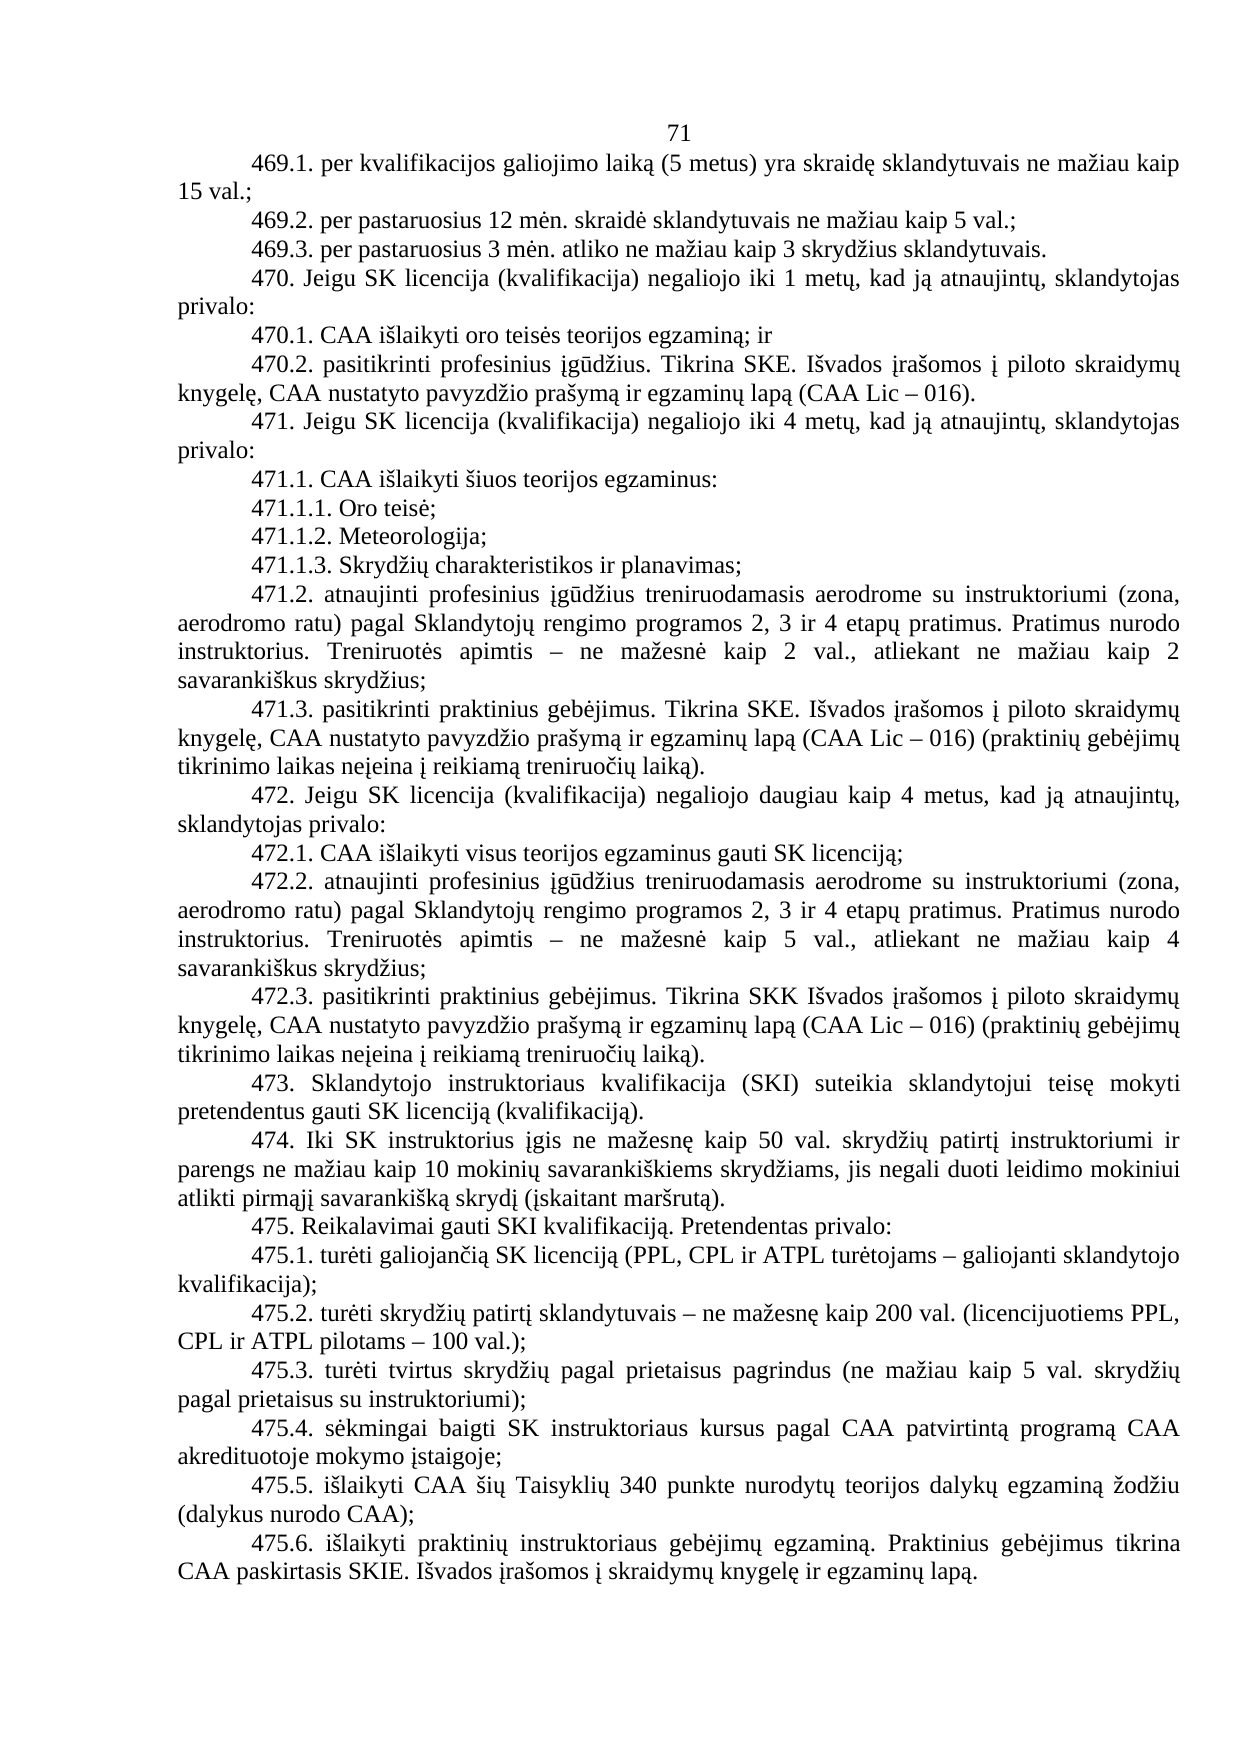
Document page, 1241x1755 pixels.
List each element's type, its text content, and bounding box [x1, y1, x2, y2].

text 472.1. CAA išlaikyti visus teorijos egzaminus gauti SK licenciją; [177, 838, 1181, 866]
text 469.3. per pastaruosius 3 mėn. atliko ne mažiau kaip 3 skrydžius sklandytuvais. [177, 234, 1181, 263]
text 470.2. pasitikrinti profesinius įgūdžius. Tikrina SKE. Išvados įrašomos į piloto skraidymų knygelę, CAA nustatyto pavyzdžio prašymą ir egzaminų lapą (CAA Lic – 016). [177, 349, 1181, 406]
text 471. Jeigu SK licencija (kvalifikacija) negaliojo iki 4 metų, kad ją atnaujintų, sklandytojas privalo: [177, 406, 1181, 464]
text 473. Sklandytojo instruktoriaus kvalifikacija (SKI) suteikia sklandytojui teisę mokyti pretendentus gauti SK licenciją (kvalifikaciją). [177, 1068, 1181, 1125]
text 475. Reikalavimai gauti SKI kvalifikaciją. Pretendentas privalo: [177, 1211, 1181, 1240]
text 475.1. turėti galiojančią SK licenciją (PPL, CPL ir ATPL turėtojams – galiojanti sklandytojo kvalifikacija); [177, 1240, 1181, 1298]
text 475.6. išlaikyti praktinių instruktoriaus gebėjimų egzaminą. Praktinius gebėjimus tikrina CAA paskirtasis SKIE. Išvados įrašomos į skraidymų knygelę ir egzaminų lapą. [177, 1528, 1181, 1585]
text 472.2. atnaujinti profesinius įgūdžius treniruodamasis aerodrome su instruktoriumi (zona, aerodromo ratu) pagal Sklandytojų rengimo programos 2, 3 ir 4 etapų pratimus. Pratimus nurodo instruktorius. Treniruotės apimtis – ne mažesnė kaip 5 val., atliekant ne mažiau kaip 4 savarankiškus skrydžius; [177, 866, 1181, 981]
text 472.3. pasitikrinti praktinius gebėjimus. Tikrina SKK Išvados įrašomos į piloto skraidymų knygelę, CAA nustatyto pavyzdžio prašymą ir egzaminų lapą (CAA Lic – 016) (praktinių gebėjimų tikrinimo laikas neįeina į reikiamą treniruočių laiką). [177, 981, 1181, 1068]
text 471.1.1. Oro teisė; [177, 493, 1181, 521]
text 474. Iki SK instruktorius įgis ne mažesnę kaip 50 val. skrydžių patirtį instruktoriumi ir parengs ne mažiau kaip 10 mokinių savarankiškiems skrydžiams, jis negali duoti leidimo mokiniui atlikti pirmąjį savarankišką skrydį (įskaitant maršrutą). [177, 1125, 1181, 1211]
text 471.3. pasitikrinti praktinius gebėjimus. Tikrina SKE. Išvados įrašomos į piloto skraidymų knygelę, CAA nustatyto pavyzdžio prašymą ir egzaminų lapą (CAA Lic – 016) (praktinių gebėjimų tikrinimo laikas neįeina į reikiamą treniruočių laiką). [177, 694, 1181, 780]
text 471.2. atnaujinti profesinius įgūdžius treniruodamasis aerodrome su instruktoriumi (zona, aerodromo ratu) pagal Sklandytojų rengimo programos 2, 3 ir 4 etapų pratimus. Pratimus nurodo instruktorius. Treniruotės apimtis – ne mažesnė kaip 2 val., atliekant ne mažiau kaip 2 savarankiškus skrydžius; [177, 579, 1181, 694]
text 472. Jeigu SK licencija (kvalifikacija) negaliojo daugiau kaip 4 metus, kad ją atnaujintų, sklandytojas privalo: [177, 780, 1181, 838]
text 470.1. CAA išlaikyti oro teisės teorijos egzaminą; ir [177, 320, 1181, 349]
text 469.1. per kvalifikacijos galiojimo laiką (5 metus) yra skraidę sklandytuvais ne mažiau kaip 15 val.; [177, 148, 1181, 205]
text 475.4. sėkmingai baigti SK instruktoriaus kursus pagal CAA patvirtintą programą CAA akredituotoje mokymo įstaigoje; [177, 1413, 1181, 1470]
text 475.5. išlaikyti CAA šių Taisyklių 340 punkte nurodytų teorijos dalykų egzaminą žodžiu (dalykus nurodo CAA); [177, 1470, 1181, 1528]
text 469.2. per pastaruosius 12 mėn. skraidė sklandytuvais ne mažiau kaip 5 val.; [177, 205, 1181, 234]
text 470. Jeigu SK licencija (kvalifikacija) negaliojo iki 1 metų, kad ją atnaujintų, sklandytojas privalo: [177, 263, 1181, 320]
text 475.3. turėti tvirtus skrydžių pagal prietaisus pagrindus (ne mažiau kaip 5 val. skrydžių pagal prietaisus su instruktoriumi); [177, 1355, 1181, 1413]
text 475.2. turėti skrydžių patirtį sklandytuvais – ne mažesnę kaip 200 val. (licencijuotiems PPL, CPL ir ATPL pilotams – 100 val.); [177, 1298, 1181, 1355]
text 471.1.3. Skrydžių charakteristikos ir planavimas; [177, 550, 1181, 579]
text 471.1.2. Meteorologija; [177, 521, 1181, 550]
text 471.1. CAA išlaikyti šiuos teorijos egzaminus: [177, 464, 1181, 493]
